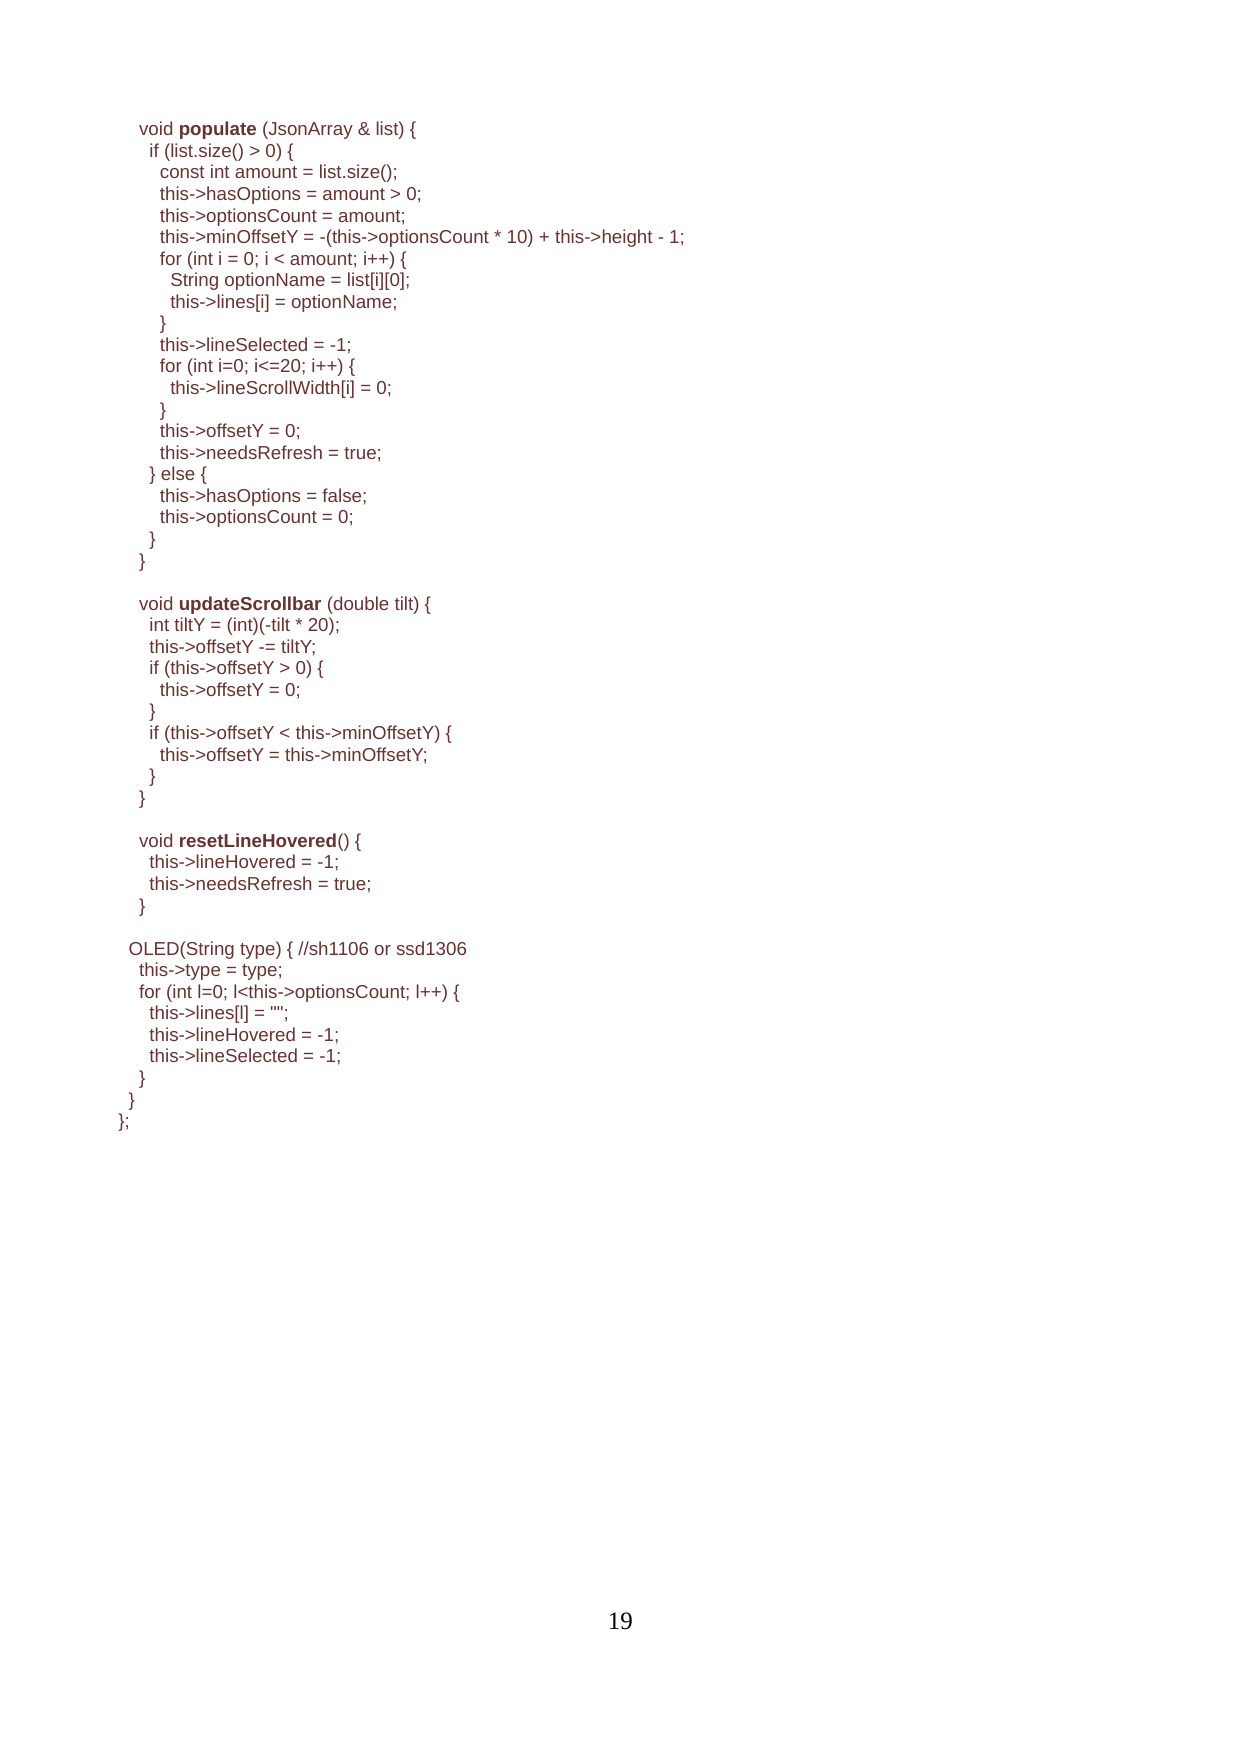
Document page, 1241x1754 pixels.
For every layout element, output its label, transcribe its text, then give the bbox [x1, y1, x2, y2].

text } [118, 312, 1122, 334]
text this->optionsCount = 0; [118, 506, 1122, 528]
text } [118, 549, 1122, 571]
text } [118, 528, 1122, 549]
text } [118, 700, 1122, 722]
text } [118, 787, 1122, 808]
text void populate (JsonArray & list) { [118, 118, 1122, 140]
text } [118, 894, 1122, 916]
text this->minOffsetY = -(this->optionsCount * 10) + this->height - 1; [118, 226, 1122, 247]
text String optionName = list[i][0]; [118, 269, 1122, 291]
text for (int i = 0; i < amount; i++) { [118, 247, 1122, 269]
text this->lineHovered = -1; [118, 851, 1122, 873]
text this->offsetY = 0; [118, 420, 1122, 442]
text this->hasOptions = amount > 0; [118, 183, 1122, 204]
text } [118, 765, 1122, 787]
text this->hasOptions = false; [118, 485, 1122, 506]
text this->optionsCount = amount; [118, 204, 1122, 226]
text this->offsetY = 0; [118, 679, 1122, 700]
text if (list.size() > 0) { [118, 140, 1122, 161]
text this->offsetY = this->minOffsetY; [118, 743, 1122, 765]
text for (int i=0; i<=20; i++) { [118, 355, 1122, 377]
text const int amount = list.size(); [118, 161, 1122, 183]
text this->offsetY -= tiltY; [118, 636, 1122, 657]
text if (this->offsetY > 0) { [118, 657, 1122, 679]
text void updateScrollbar (double tilt) { [118, 592, 1122, 614]
text OLED(String type) { //sh1106 or ssd1306 [118, 937, 1122, 959]
text this->lineScrollWidth[i] = 0; [118, 377, 1122, 398]
text } [118, 1067, 1122, 1088]
text } [118, 398, 1122, 420]
text this->needsRefresh = true; [118, 442, 1122, 463]
text } [118, 1088, 1122, 1110]
text this->lineSelected = -1; [118, 1045, 1122, 1067]
text int tiltY = (int)(-tilt * 20); [118, 614, 1122, 636]
text for (int l=0; l<this->optionsCount; l++) { [118, 981, 1122, 1002]
text this->lines[i] = optionName; [118, 291, 1122, 312]
text this->lines[l] = ""; [118, 1002, 1122, 1024]
text this->lineHovered = -1; [118, 1024, 1122, 1045]
text this->needsRefresh = true; [118, 873, 1122, 894]
text this->lineSelected = -1; [118, 334, 1122, 355]
text if (this->offsetY < this->minOffsetY) { [118, 722, 1122, 743]
text } else { [118, 463, 1122, 485]
text this->type = type; [118, 959, 1122, 981]
text }; [118, 1110, 1122, 1132]
text void resetLineHovered() { [118, 830, 1122, 851]
